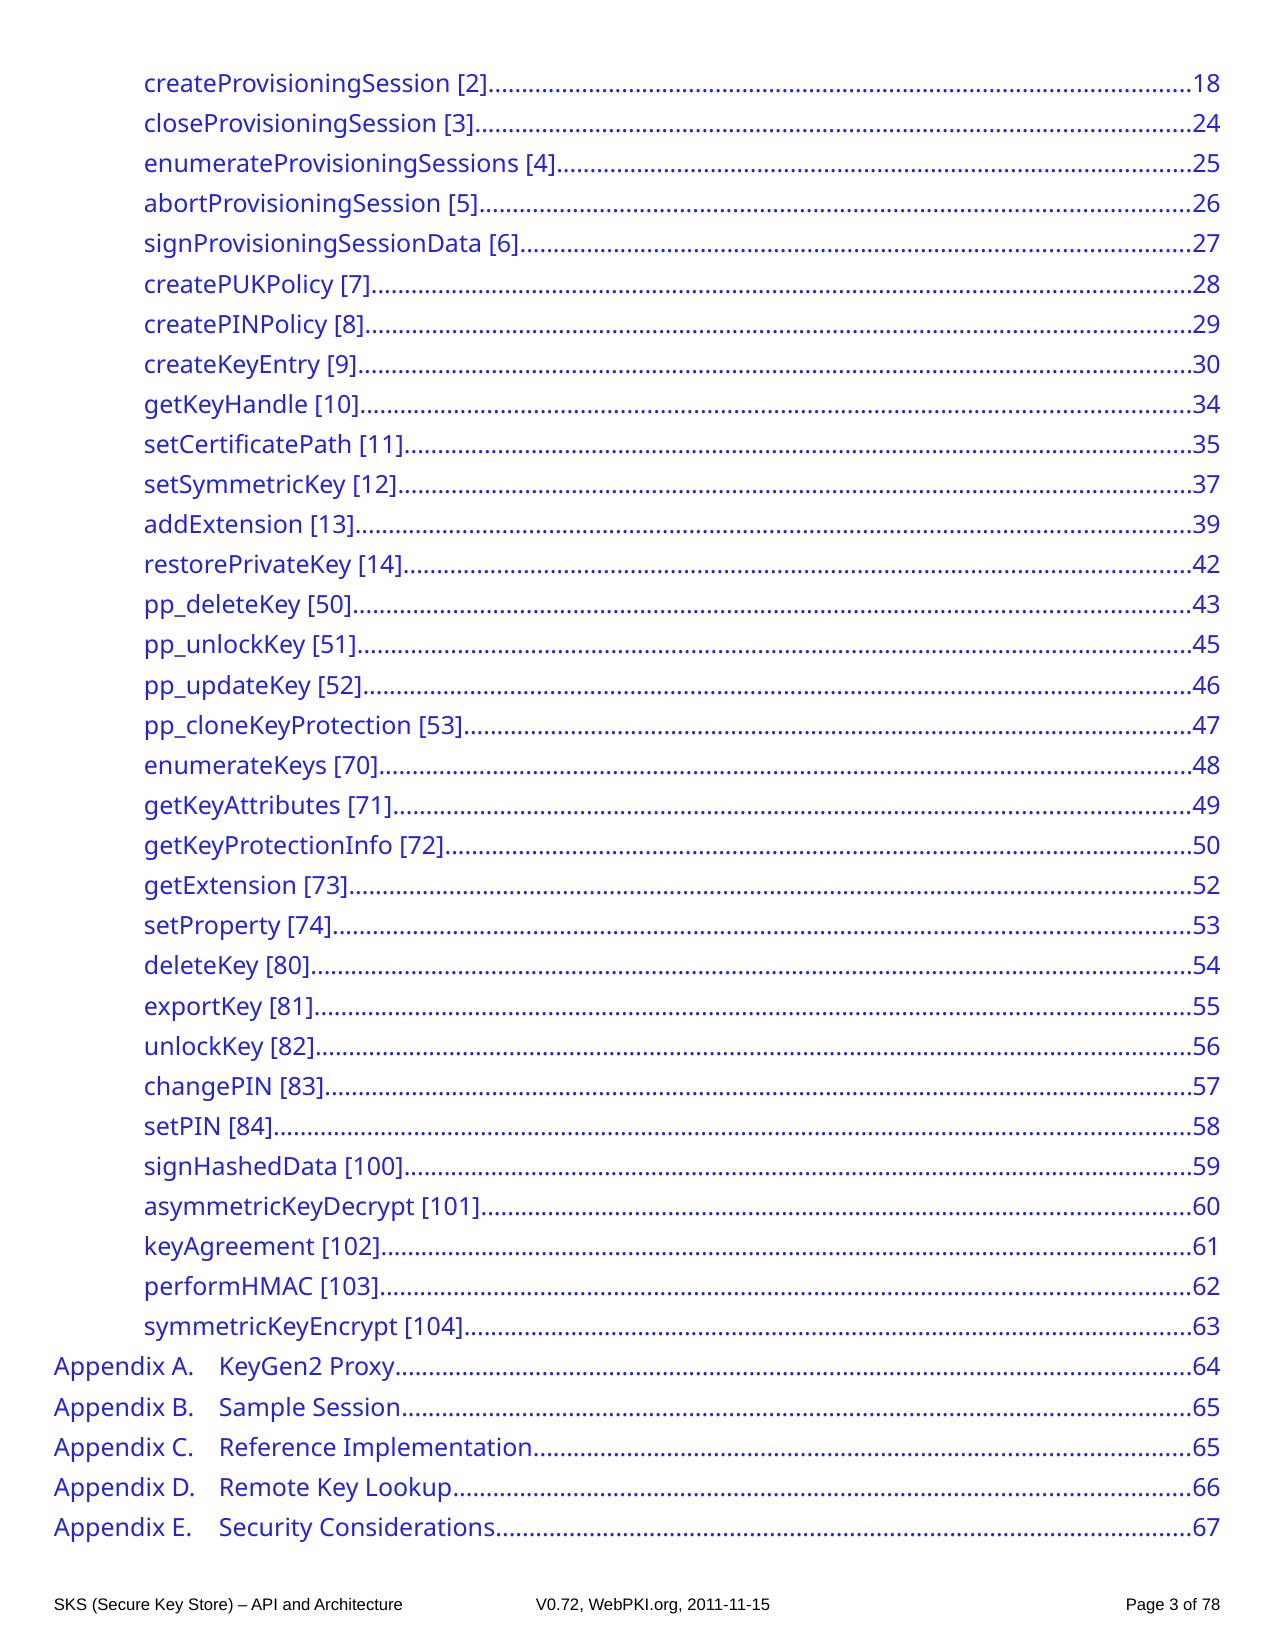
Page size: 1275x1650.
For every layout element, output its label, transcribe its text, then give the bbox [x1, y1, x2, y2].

text symmetricKeyEncrypt [104] 63 [144, 1309, 1221, 1343]
text pp_unlockKey [51] 45 [144, 627, 1221, 661]
text deleteKey [80] 54 [144, 948, 1221, 982]
text Appendix C. Reference Implementation 65 [54, 1429, 1221, 1463]
text closeProvisioningSession [3] 24 [144, 106, 1221, 140]
text getKeyHandle [10] 34 [144, 387, 1221, 421]
text signHashedData [100] 59 [144, 1148, 1221, 1183]
text changePIN [83] 57 [144, 1068, 1221, 1102]
text keyAgreement [102] 61 [144, 1229, 1221, 1263]
text abortProvisioningSession [5] 26 [144, 186, 1221, 220]
text exportKey [81] 55 [144, 988, 1221, 1022]
text Appendix E. Security Considerations 67 [54, 1509, 1221, 1543]
text addExtension [13] 39 [144, 507, 1221, 541]
text setSymmetricKey [12] 37 [144, 467, 1221, 501]
text Appendix D. Remote Key Lookup 66 [54, 1469, 1221, 1503]
text restorePrivateKey [14] 42 [144, 547, 1221, 581]
text getExtension [73] 52 [144, 868, 1221, 902]
text Appendix B. Sample Session 65 [54, 1389, 1221, 1423]
text enumerateKeys [70] 48 [144, 747, 1221, 782]
text performHMAC [103] 62 [144, 1269, 1221, 1303]
text getKeyProtectionInfo [72] 50 [144, 828, 1221, 862]
text setCertificatePath [11] 35 [144, 427, 1221, 461]
text setProperty [74] 53 [144, 908, 1221, 942]
text Appendix A. KeyGen2 Proxy 64 [54, 1349, 1221, 1383]
text enumerateProvisioningSessions [4] 25 [144, 146, 1221, 180]
text pp_deleteKey [50] 43 [144, 587, 1221, 621]
text unlockKey [82] 56 [144, 1028, 1221, 1062]
text signProvisioningSessionData [6] 27 [144, 226, 1221, 260]
text pp_updateKey [52] 46 [144, 667, 1221, 701]
text getKeyAttributes [71] 49 [144, 788, 1221, 822]
text createPUKPolicy [7] 28 [144, 266, 1221, 300]
text setPIN [84] 58 [144, 1108, 1221, 1142]
text createProvisioningSession [2] 18 [144, 66, 1221, 100]
text createKeyEntry [9] 30 [144, 346, 1221, 381]
text createPINPolicy [8] 29 [144, 306, 1221, 340]
text pp_cloneKeyProtection [53] 47 [144, 707, 1221, 741]
text asymmetricKeyDecrypt [101] 60 [144, 1189, 1221, 1223]
